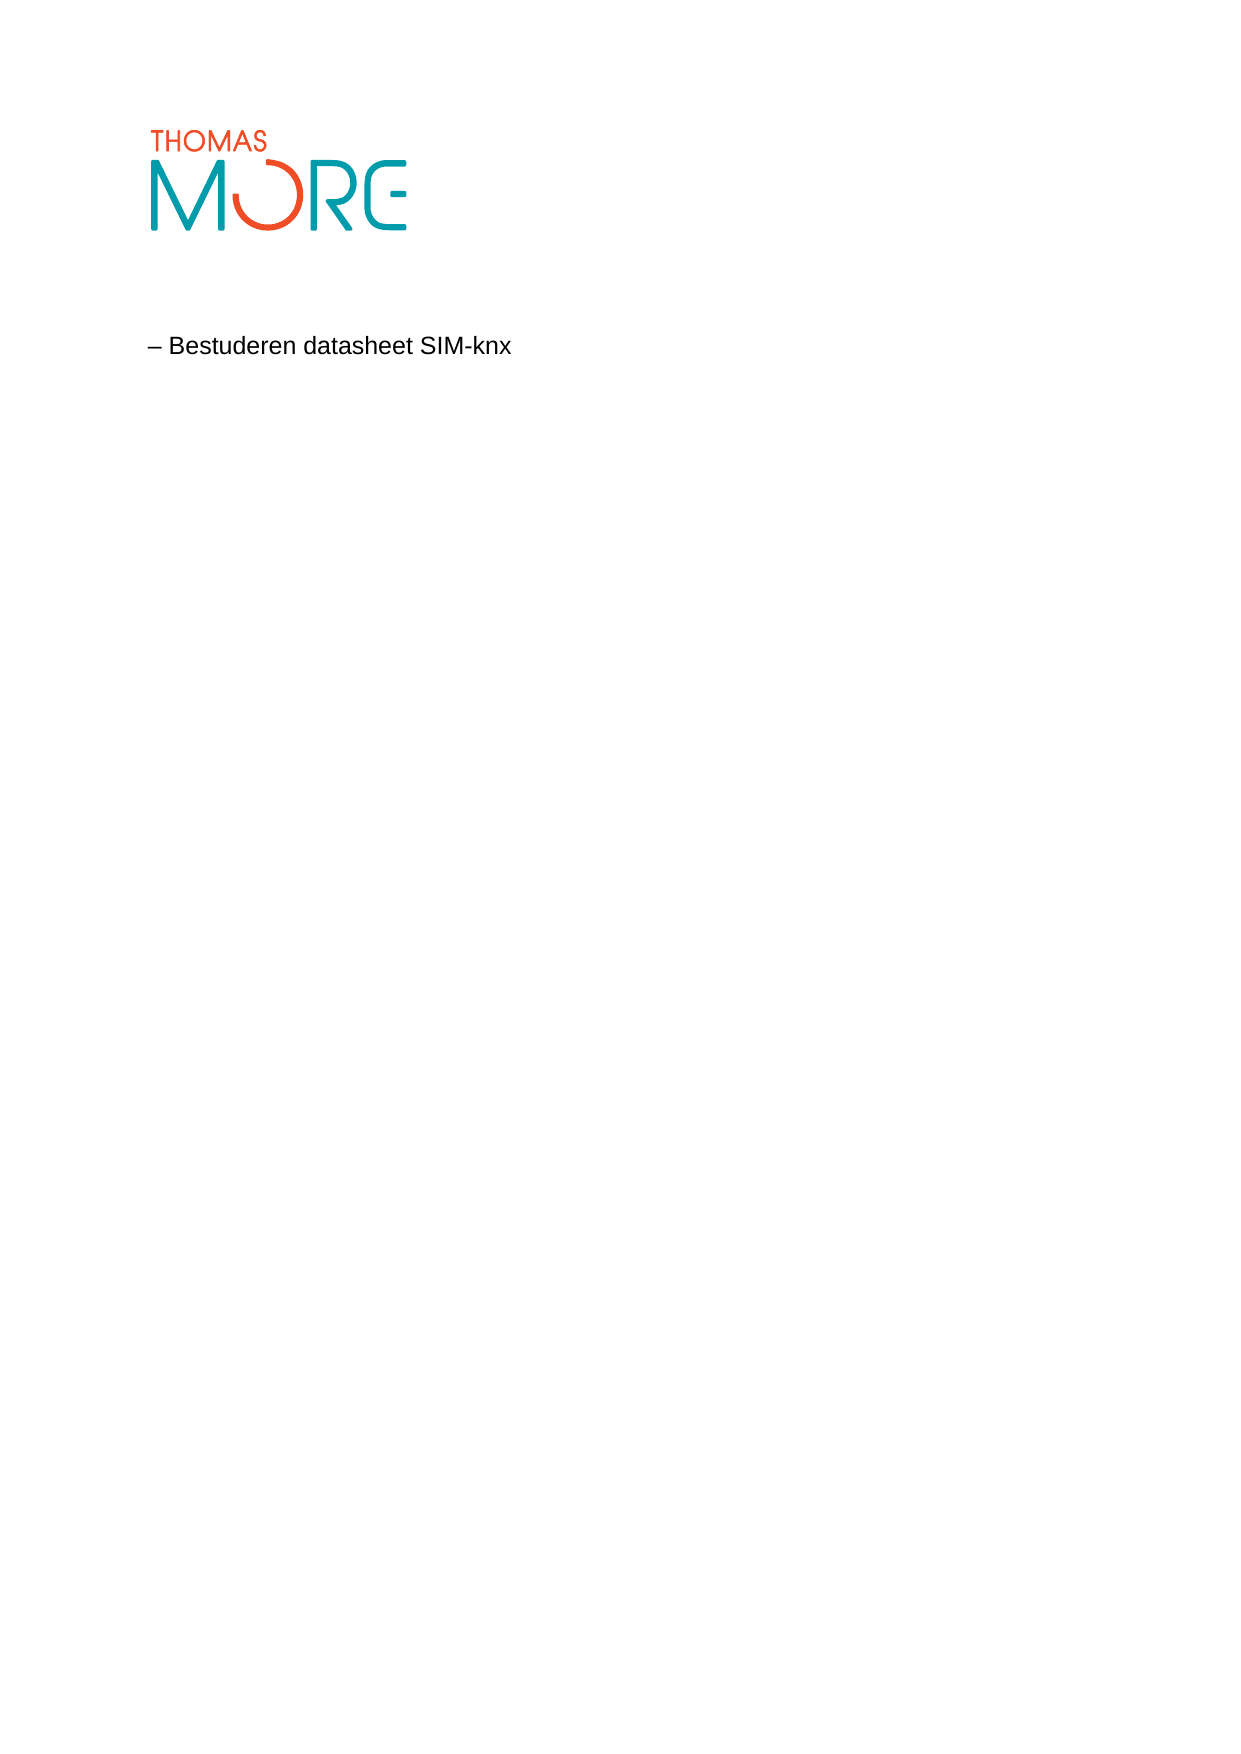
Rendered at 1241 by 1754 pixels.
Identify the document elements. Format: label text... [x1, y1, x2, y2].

text – Bestuderen datasheet SIM-knx [148, 331, 1092, 360]
